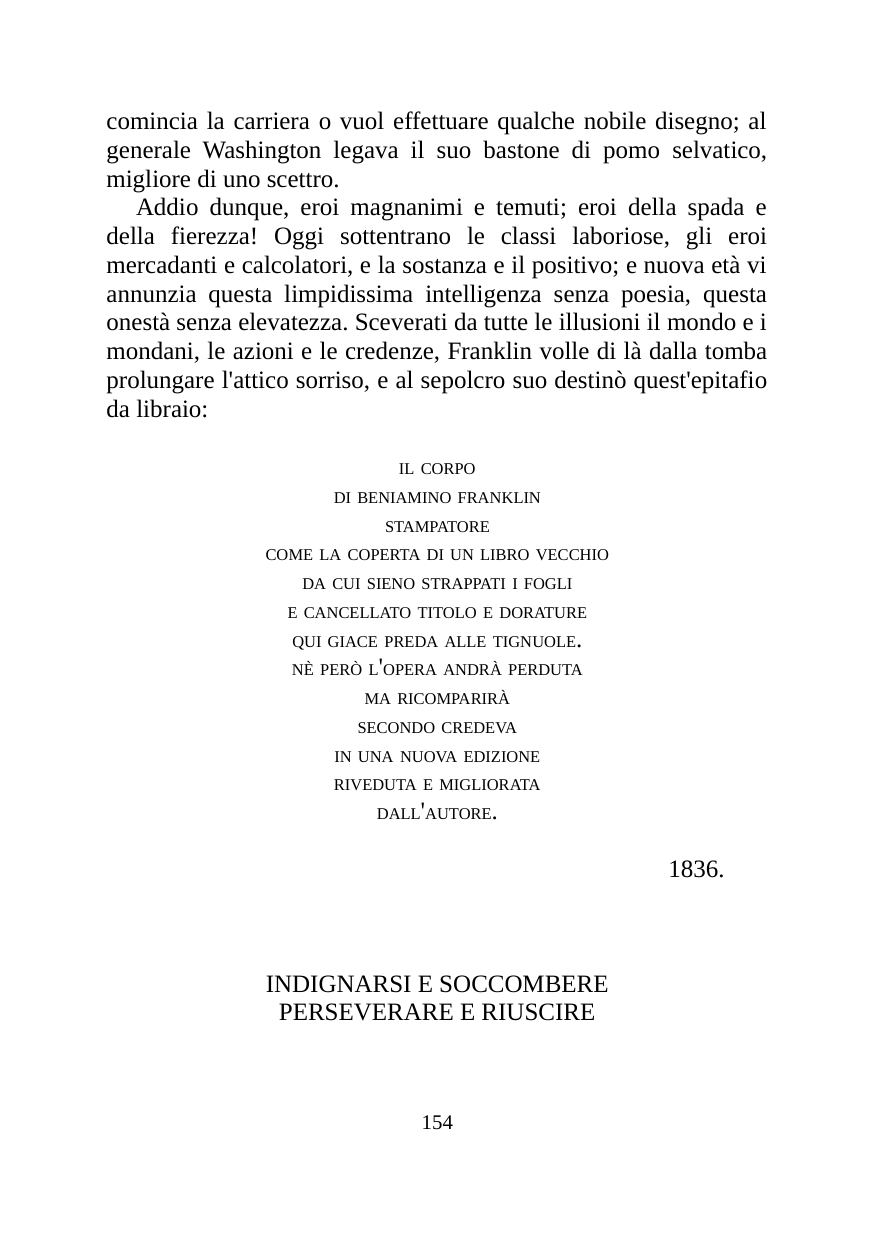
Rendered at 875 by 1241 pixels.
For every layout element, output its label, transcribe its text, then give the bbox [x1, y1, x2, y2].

text secondo credeva [106, 710, 768, 739]
text nè però l'opera andrà perduta [106, 652, 768, 681]
text di beniamino franklin [106, 480, 768, 509]
text il corpo [106, 451, 768, 480]
text 1836. [106, 854, 724, 882]
text riveduta e migliorata [106, 767, 768, 796]
text INDIGNARSI E SOCCOMBERE [106, 969, 768, 997]
text e cancellato titolo e dorature [106, 595, 768, 624]
text ma ricomparirà [106, 681, 768, 710]
text in una nuova edizione [106, 739, 768, 767]
text come la coperta di un libro vecchio [106, 537, 768, 566]
text Addio dunque, eroi magnanimi e temuti; eroi della spada e della fierezza! Oggi sottentrano le classi laboriose, gli eroi mercadanti e calcolatori, e la sostanza e il positivo; e nuova età vi annunzia questa limpidissima intelligenza senza poesia, questa onestà senza elevatezza. Sceverati da tutte le illusioni il mondo e i mondani, le azioni e le credenze, Franklin volle di là dalla tomba prolungare l'attico sorriso, e al sepolcro suo destinò quest'epitafio da libraio: [106, 192, 768, 422]
text da cui sieno strappati i fogli [106, 566, 768, 595]
text qui giace preda alle tignuole. [106, 624, 768, 652]
text comincia la carriera o vuol effettuare qualche nobile disegno; al generale Washington legava il suo bastone di pomo selvatico, migliore di uno scettro. [106, 106, 768, 192]
text dall'autore. [106, 796, 768, 825]
text PERSEVERARE E RIUSCIRE [106, 997, 768, 1026]
text stampatore [106, 509, 768, 537]
